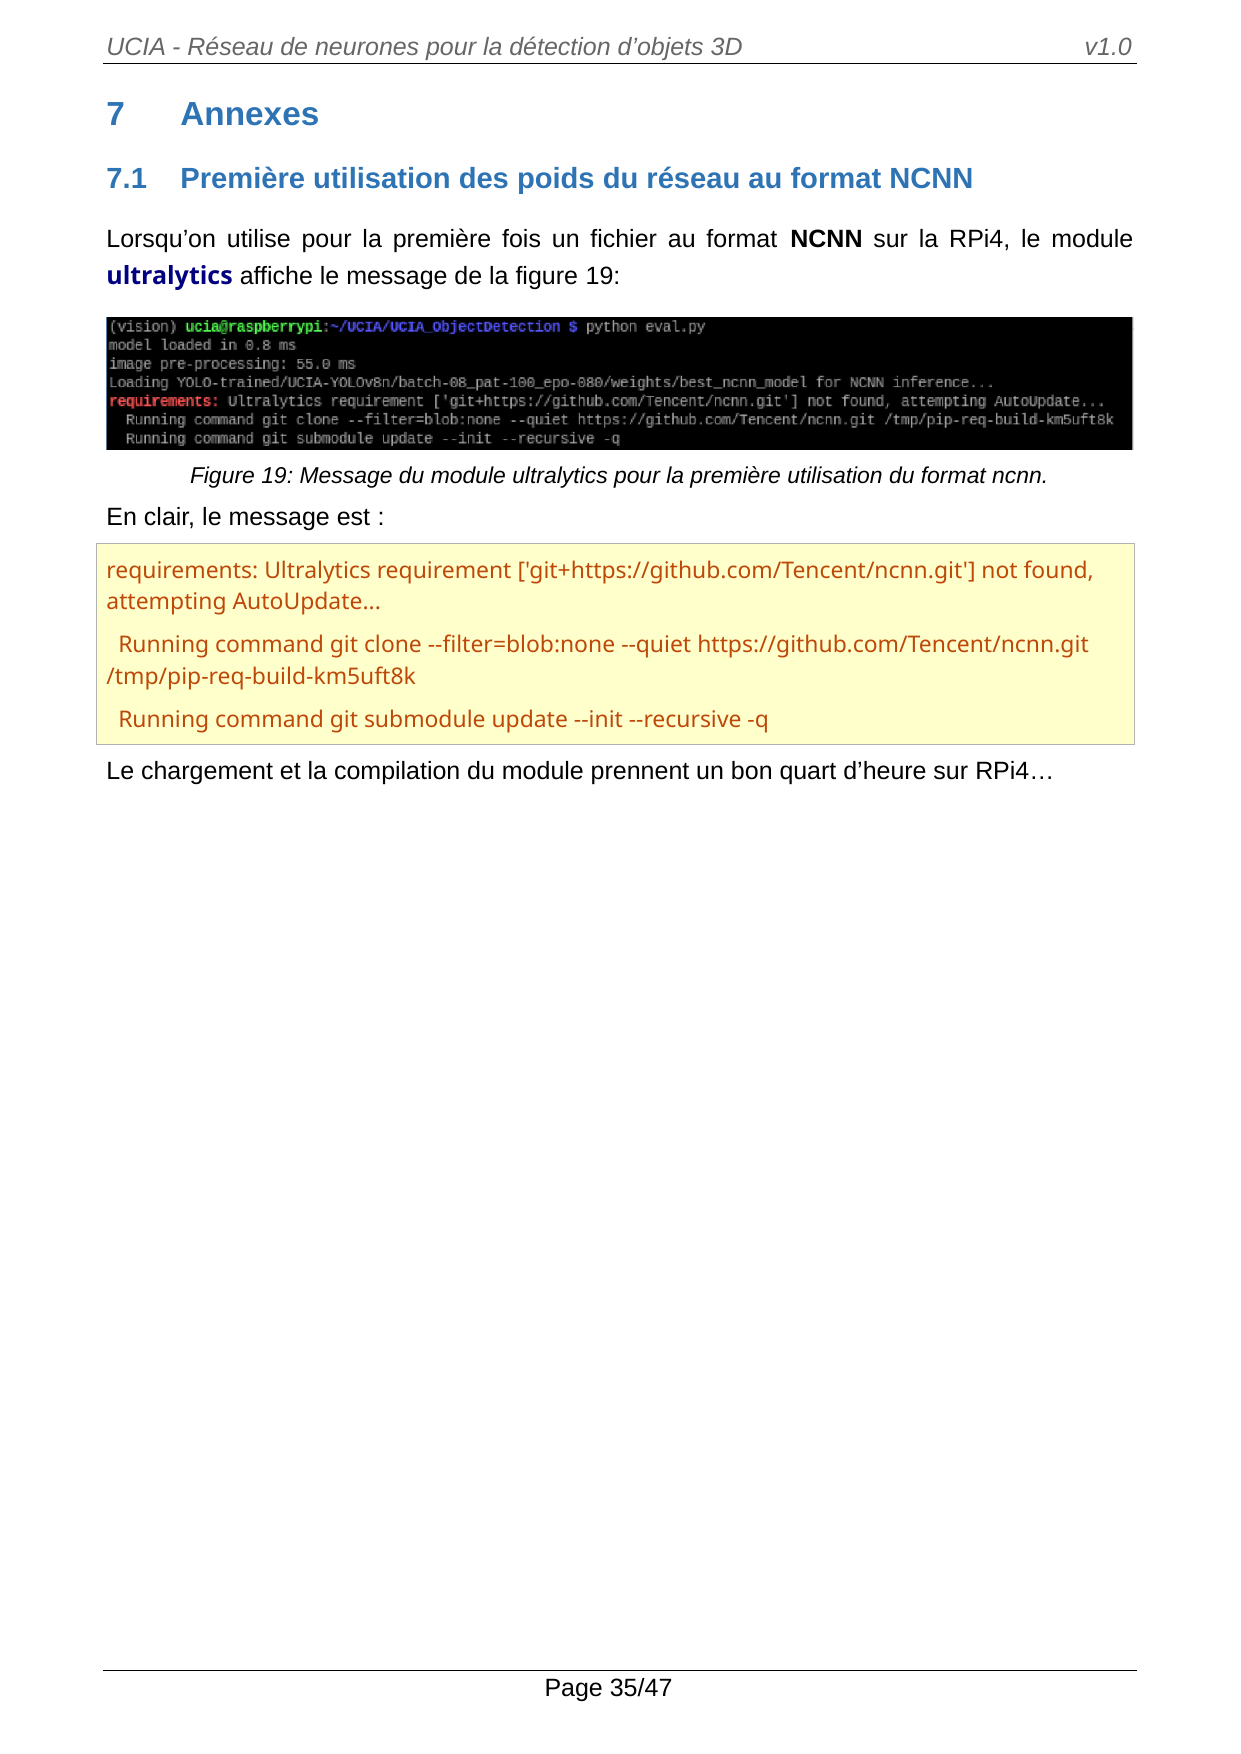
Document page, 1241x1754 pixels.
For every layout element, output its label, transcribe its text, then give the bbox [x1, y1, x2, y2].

picture [106, 317, 1134, 450]
text Running command git submodule update --init --recursive -q [97, 692, 1134, 744]
text Le chargement et la compilation du module prennent un bon quart d’heure sur RPi4… [106, 756, 1134, 785]
subtitle Annexes [106, 94, 1134, 132]
text Lorsqu’on utilise pour la première fois un fichier au format NCNN sur la RPi4, le module ultralytics affiche le message de la figure 19: [106, 224, 1134, 292]
text Figure 19: Message du module ultralytics pour la première utilisation du format ncnn. [106, 450, 1134, 488]
text En clair, le message est : [106, 501, 1134, 530]
text requirements: Ultralytics requirement ['git+https://github.com/Tencent/ncnn.git'] not found, attempting AutoUpdate... [97, 544, 1134, 617]
subtitle Première utilisation des poids du réseau au format NCNN [106, 161, 1134, 195]
text Running command git clone --filter=blob:none --quiet https://github.com/Tencent/ncnn.git /tmp/pip-req-build-km5uft8k [97, 618, 1134, 691]
